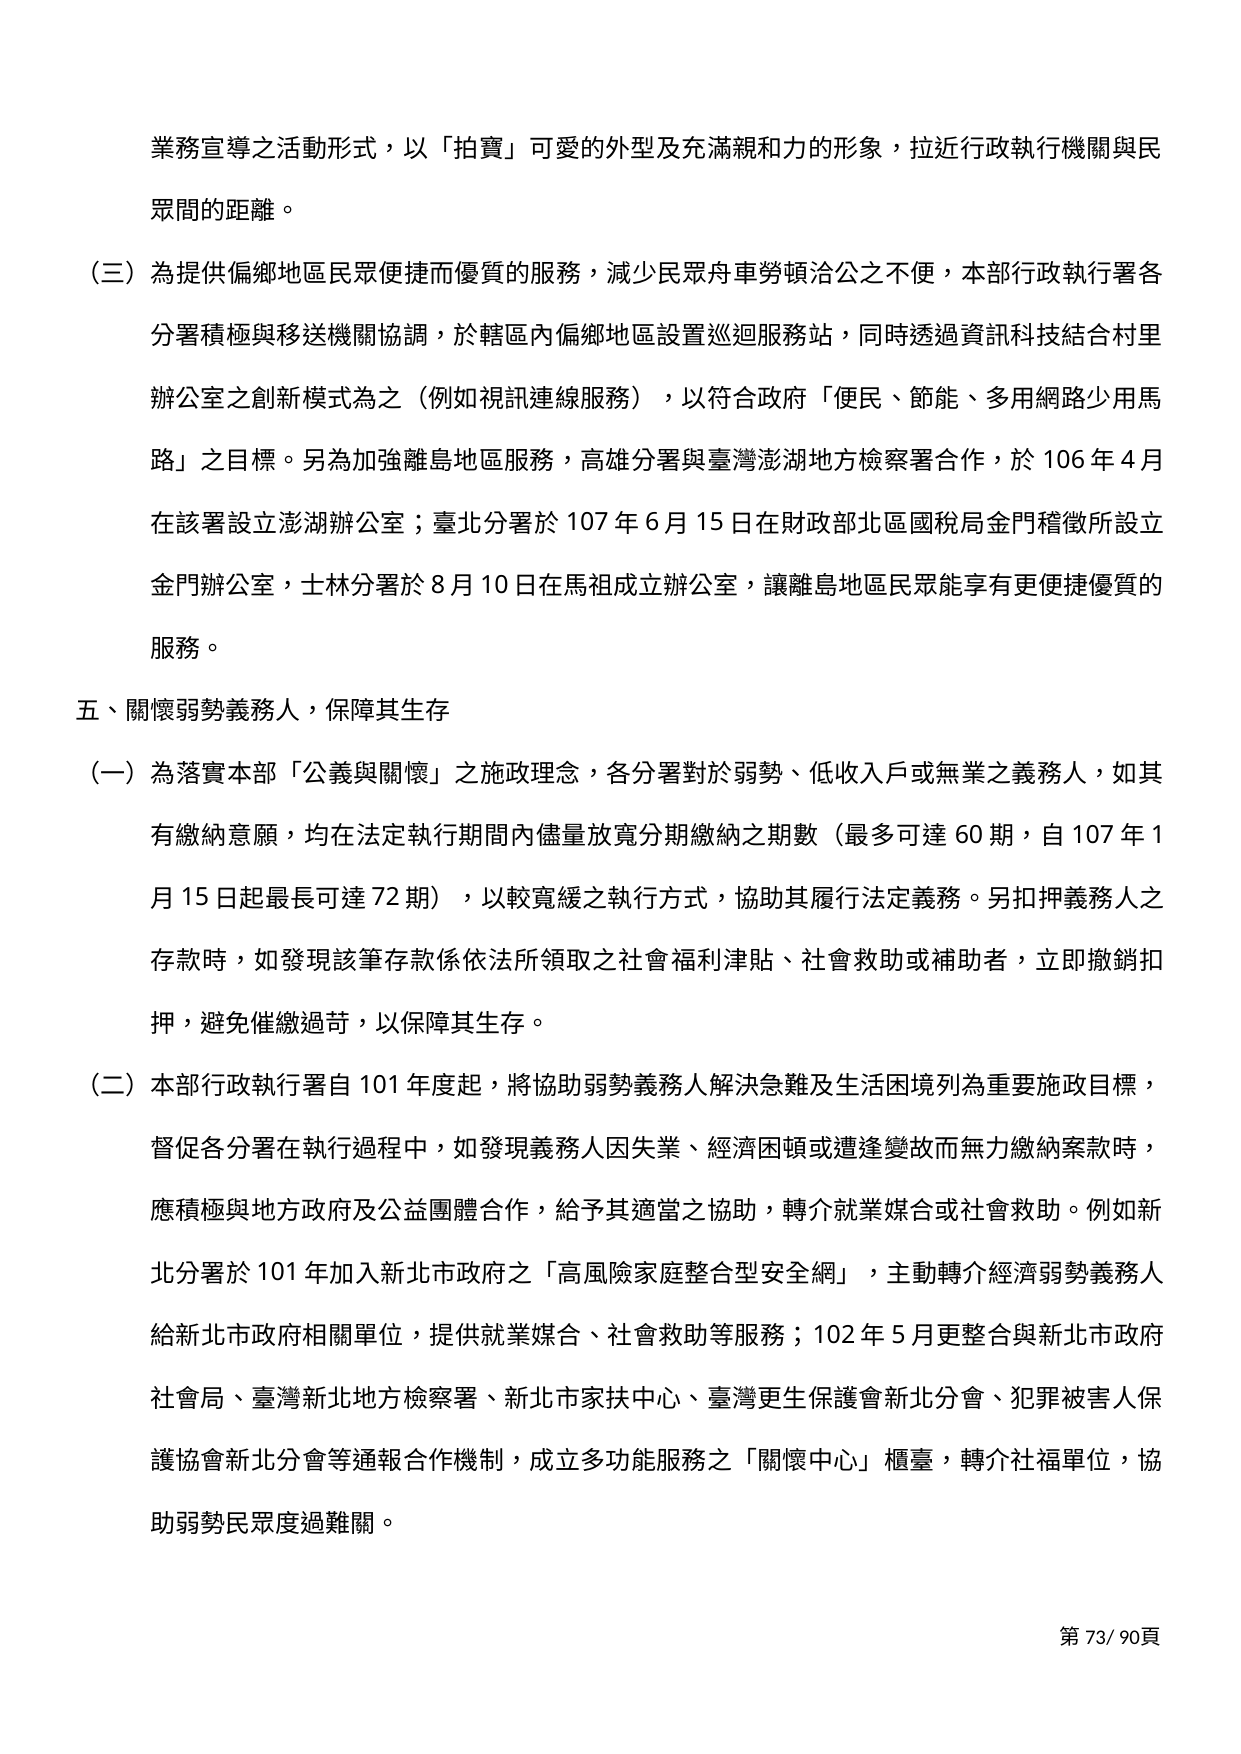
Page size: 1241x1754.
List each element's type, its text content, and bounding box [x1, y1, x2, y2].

text （三）為提供偏鄉地區民眾便捷而優質的服務，減少民眾舟車勞頓洽公之不便，本部行政執行署各分署積極與移送機關協調，於轄區內偏鄉地區設置巡迴服務站，同時透過資訊科技結合村里辦公室之創新模式為之（例如視訊連線服務），以符合政府「便民、節能、多用網路少用馬路」之目標。另為加強離島地區服務，高雄分署與臺灣澎湖地方檢察署合作，於106年4月在該署設立澎湖辦公室；臺北分署於107年6月15日在財政部北區國稅局金門稽徵所設立金門辦公室，士林分署於8月10日在馬祖成立辦公室，讓離島地區民眾能享有更便捷優質的服務。 [75, 229, 1165, 667]
text 五、關懷弱勢義務人，保障其生存 [75, 667, 1165, 729]
text （一）為落實本部「公義與關懷」之施政理念，各分署對於弱勢、低收入戶或無業之義務人，如其有繳納意願，均在法定執行期間內儘量放寬分期繳納之期數（最多可達60期，自107年1月15日起最長可達72期），以較寬緩之執行方式，協助其履行法定義務。另扣押義務人之存款時，如發現該筆存款係依法所領取之社會福利津貼、社會救助或補助者，立即撤銷扣押，避免催繳過苛，以保障其生存。 [75, 729, 1165, 1042]
text （二）本部行政執行署自101年度起，將協助弱勢義務人解決急難及生活困境列為重要施政目標，督促各分署在執行過程中，如發現義務人因失業、經濟困頓或遭逢變故而無力繳納案款時，應積極與地方政府及公益團體合作，給予其適當之協助，轉介就業媒合或社會救助。例如新北分署於101年加入新北市政府之「高風險家庭整合型安全網」，主動轉介經濟弱勢義務人給新北市政府相關單位，提供就業媒合、社會救助等服務；102年5月更整合與新北市政府社會局、臺灣新北地方檢察署、新北市家扶中心、臺灣更生保護會新北分會、犯罪被害人保護協會新北分會等通報合作機制，成立多功能服務之「關懷中心」櫃臺，轉介社福單位，協助弱勢民眾度過難關。 [75, 1042, 1165, 1542]
text 業務宣導之活動形式，以「拍寶」可愛的外型及充滿親和力的形象，拉近行政執行機關與民眾間的距離。 [75, 104, 1165, 229]
